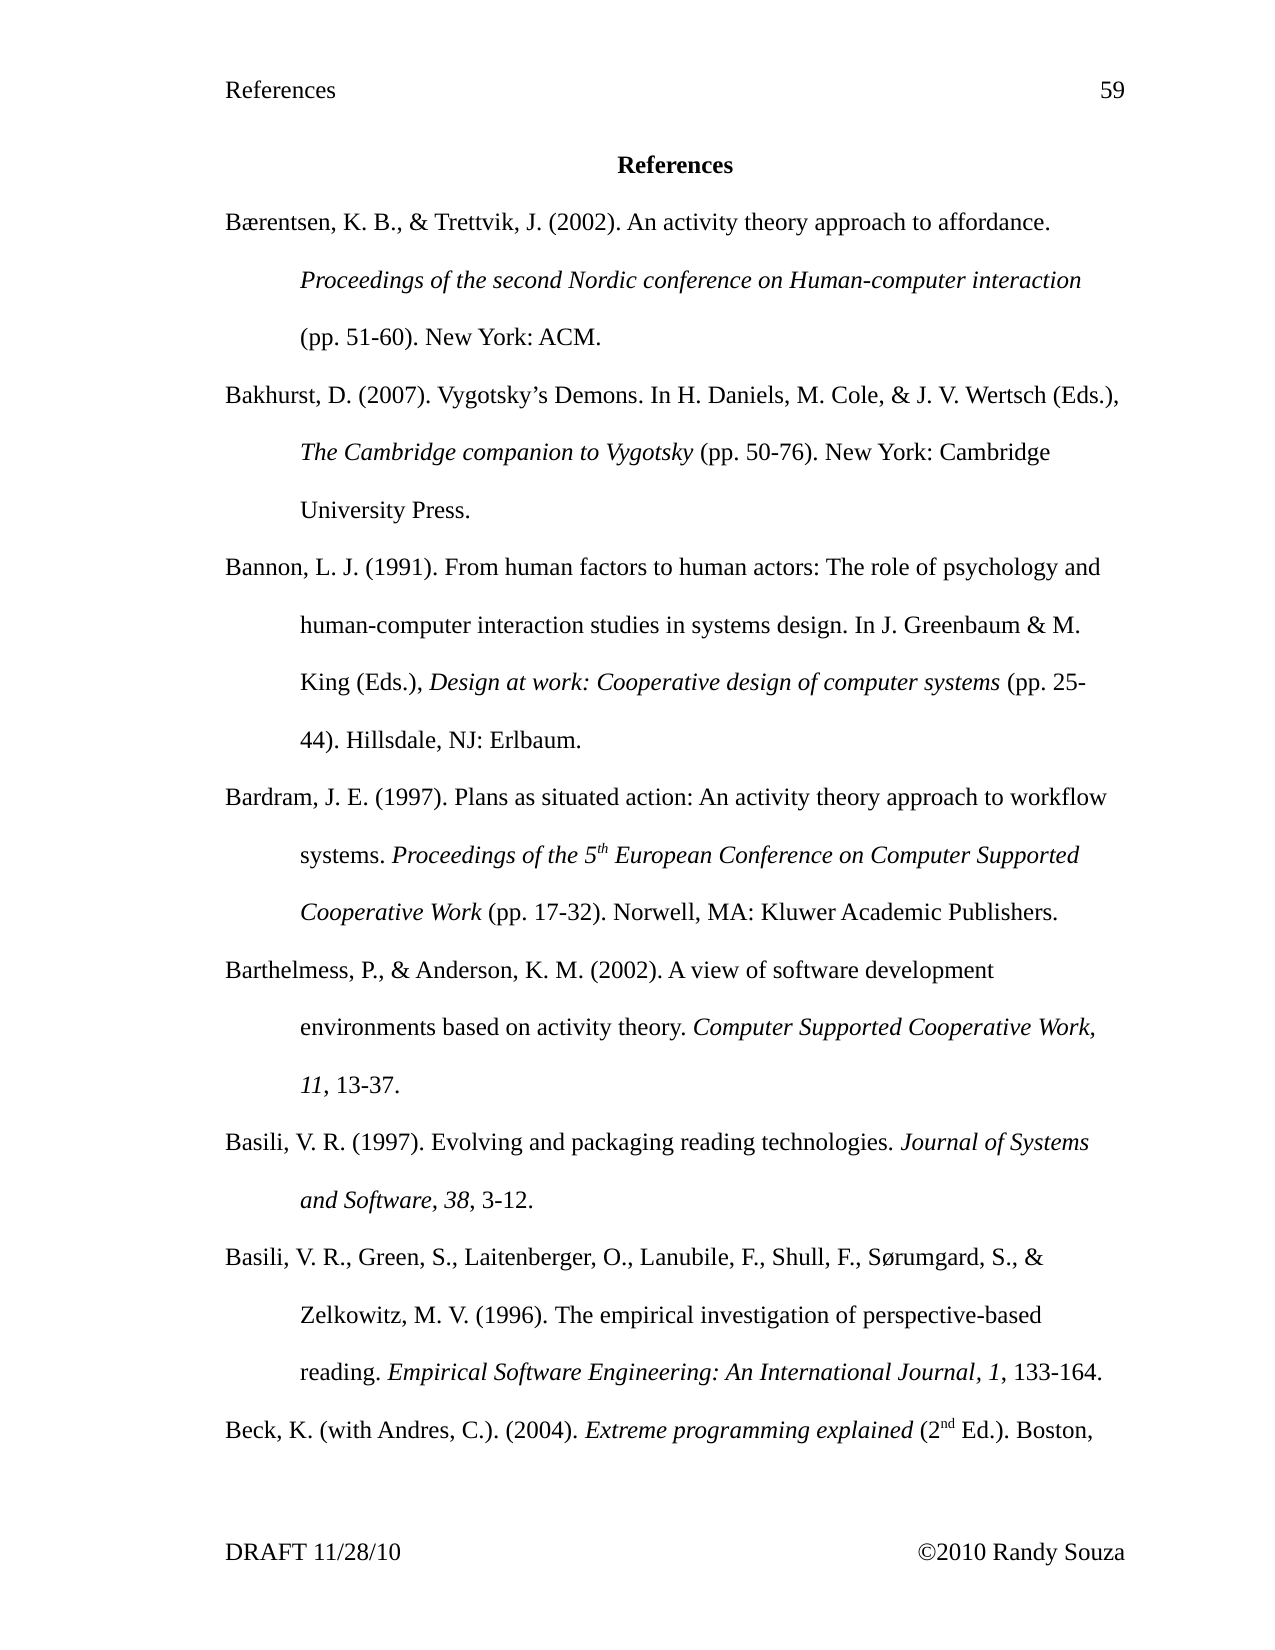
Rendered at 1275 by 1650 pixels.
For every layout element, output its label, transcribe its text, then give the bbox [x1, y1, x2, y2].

text Bærentsen, K. B., & Trettvik, J. (2002). An activity theory approach to affordance. Proceedings of the second Nordic conference on Human-computer interaction (pp. 51-60). New York: ACM. [225, 207, 1125, 351]
text Bakhurst, D. (2007). Vygotsky’s Demons. In H. Daniels, M. Cole, & J. V. Wertsch (Eds.), The Cambridge companion to Vygotsky (pp. 50-76). New York: Cambridge University Press. [225, 380, 1125, 524]
text Bardram, J. E. (1997). Plans as situated action: An activity theory approach to workflow systems. Proceedings of the 5th European Conference on Computer Supported Cooperative Work (pp. 17-32). Norwell, MA: Kluwer Academic Publishers. [225, 782, 1125, 926]
text Basili, V. R. (1997). Evolving and packaging reading technologies. Journal of Systems and Software, 38, 3-12. [225, 1127, 1125, 1214]
text Barthelmess, P., & Anderson, K. M. (2002). A view of software development environments based on activity theory. Computer Supported Cooperative Work, 11, 13-37. [225, 955, 1125, 1099]
text Basili, V. R., Green, S., Laitenberger, O., Lanubile, F., Shull, F., Sørumgard, S., & Zelkowitz, M. V. (1996). The empirical investigation of perspective-based reading. Empirical Software Engineering: An International Journal, 1, 133-164. [225, 1242, 1125, 1386]
text Beck, K. (with Andres, C.). (2004). Extreme programming explained (2nd Ed.). Boston, [225, 1415, 1125, 1444]
text Bannon, L. J. (1991). From human factors to human actors: The role of psychology and human-computer interaction studies in systems design. In J. Greenbaum & M. King (Eds.), Design at work: Cooperative design of computer systems (pp. 25-44). Hillsdale, NJ: Erlbaum. [225, 552, 1125, 754]
subtitle References [225, 150, 1125, 179]
